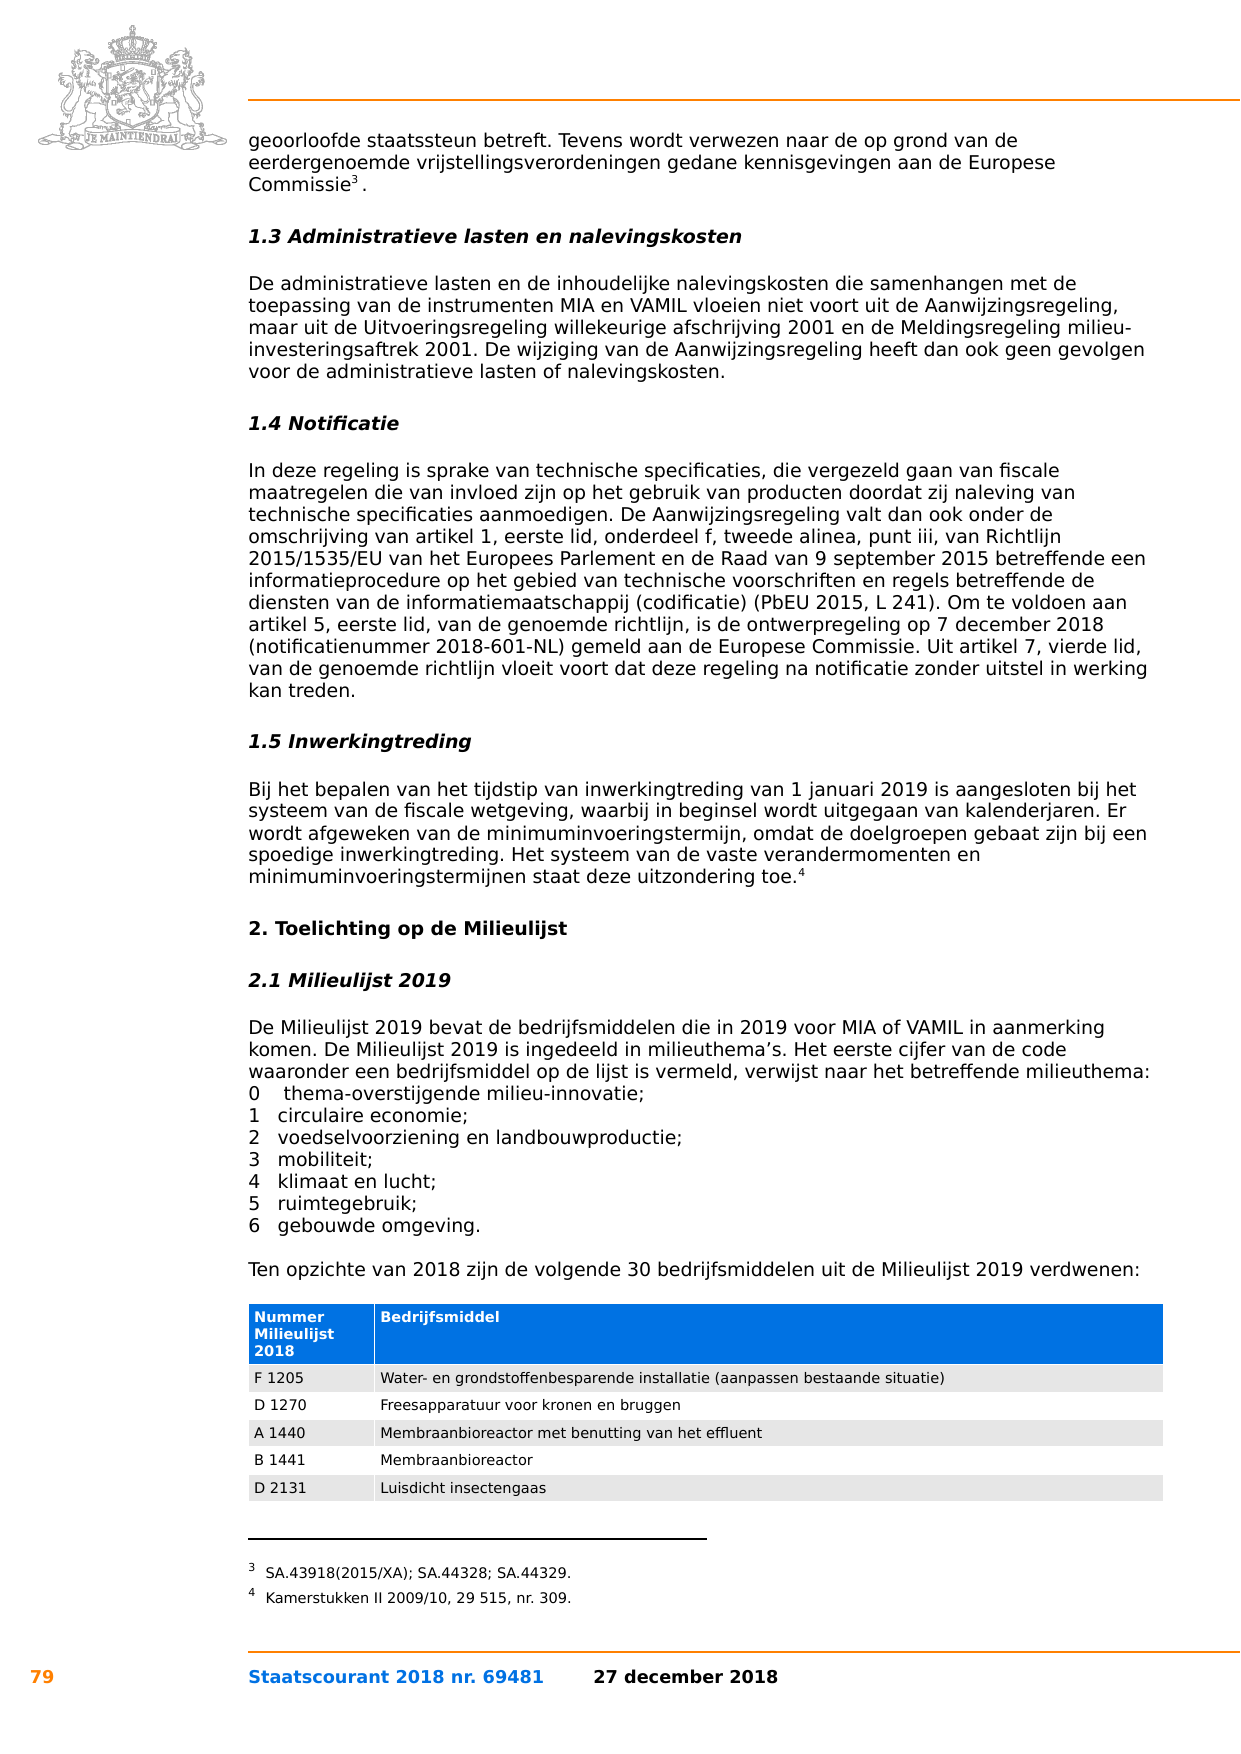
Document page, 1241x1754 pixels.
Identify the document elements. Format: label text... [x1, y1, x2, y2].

table_cell Freesapparatuur voor kronen en bruggen [375, 1393, 1163, 1419]
subtitle 2. Toelichting op de Milieulijst [248, 918, 1163, 940]
table_cell B 1441 [249, 1448, 374, 1474]
picture [38, 25, 227, 150]
subtitle 1.3 Administratieve lasten en nalevingskosten [248, 226, 1163, 248]
text De administratieve lasten en de inhoudelijke nalevingskosten die samenhangen met de toepassing van de instrumenten MIA en VAMIL vloeien niet voort uit de Aanwijzingsregeling, maar uit de Uitvoeringsregeling willekeurige afschrijving 2001 en de Meldingsregeling milieu-investeringsaftrek 2001. De wijziging van de Aanwijzingsregeling heeft dan ook geen gevolgen voor de administratieve lasten of nalevingskosten. [248, 273, 1163, 383]
table_cell D 1270 [249, 1393, 374, 1419]
text 1 circulaire economie; [248, 1105, 1163, 1127]
text In deze regeling is sprake van technische specificaties, die vergezeld gaan van fiscale maatregelen die van invloed zijn op het gebruik van producten doordat zij naleving van technische specificaties aanmoedigen. De Aanwijzingsregeling valt dan ook onder de omschrijving van artikel 1, eerste lid, onderdeel f, tweede alinea, punt iii, van Richtlijn 2015/1535/EU van het Europees Parlement en de Raad van 9 september 2015 betreffende een informatieprocedure op het gebied van technische voorschriften en regels betreffende de diensten van de informatiemaatschappij (codificatie) (PbEU 2015, L 241). Om te voldoen aan artikel 5, eerste lid, van de genoemde richtlijn, is de ontwerpregeling op 7 december 2018 (notificatienummer 2018-601-NL) gemeld aan de Europese Commissie. Uit artikel 7, vierde lid, van de genoemde richtlijn vloeit voort dat deze regeling na notificatie zonder uitstel in werking kan treden. [248, 460, 1163, 701]
text 0 thema-overstijgende milieu-innovatie; [248, 1083, 1163, 1105]
text 4 klimaat en lucht; [248, 1171, 1163, 1193]
text 6 gebouwde omgeving. [248, 1215, 1163, 1237]
table_cell F 1205 [249, 1365, 374, 1392]
text De Milieulijst 2019 bevat de bedrijfsmiddelen die in 2019 voor MIA of VAMIL in aanmerking komen. De Milieulijst 2019 is ingedeeld in milieuthema’s. Het eerste cijfer van de code waaronder een bedrijfsmiddel op de lijst is vermeld, verwijst naar het betreffende milieuthema: [248, 1017, 1163, 1083]
text Bij het bepalen van het tijdstip van inwerkingtreding van 1 januari 2019 is aangesloten bij het systeem van de fiscale wetgeving, waarbij in beginsel wordt uitgegaan van kalenderjaren. Er wordt afgeweken van de minimuminvoeringstermijn, omdat de doelgroepen gebaat zijn bij een spoedige inwerkingtreding. Het systeem van de vaste verandermomenten en minimuminvoeringstermijnen staat deze uitzondering toe. [248, 778, 1163, 888]
table_header Nummer Milieulijst 2018 [249, 1304, 374, 1364]
table_cell Luisdicht insectengaas [375, 1475, 1163, 1501]
table_cell Membraanbioreactor [375, 1448, 1163, 1474]
table_cell A 1440 [249, 1420, 374, 1446]
text geoorloofde staatssteun betreft. Tevens wordt verwezen naar de op grond van de eerdergenoemde vrijstellingsverordeningen gedane kennisgevingen aan de Europese Commissie. [248, 130, 1163, 196]
text 2 voedselvoorziening en landbouwproductie; [248, 1127, 1163, 1149]
text 5 ruimtegebruik; [248, 1193, 1163, 1215]
table_header Bedrijfsmiddel [375, 1304, 1163, 1364]
subtitle 1.5 Inwerkingtreding [248, 731, 1163, 753]
table_cell D 2131 [249, 1475, 374, 1501]
text 3 mobiliteit; [248, 1149, 1163, 1171]
text SA.43918(2015/XA); SA.44328; SA.44329. [248, 1561, 1163, 1583]
text Kamerstukken II 2009/10, 29 515, nr. 309. [248, 1586, 1163, 1608]
subtitle 1.4 Notificatie [248, 413, 1163, 435]
table_cell Membraanbioreactor met benutting van het effluent [375, 1420, 1163, 1446]
table_cell Water- en grondstoffenbesparende installatie (aanpassen bestaande situatie) [375, 1365, 1163, 1392]
text Ten opzichte van 2018 zijn de volgende 30 bedrijfsmiddelen uit de Milieulijst 2019 verdwenen: [248, 1259, 1163, 1281]
subtitle 2.1 Milieulijst 2019 [248, 970, 1163, 992]
